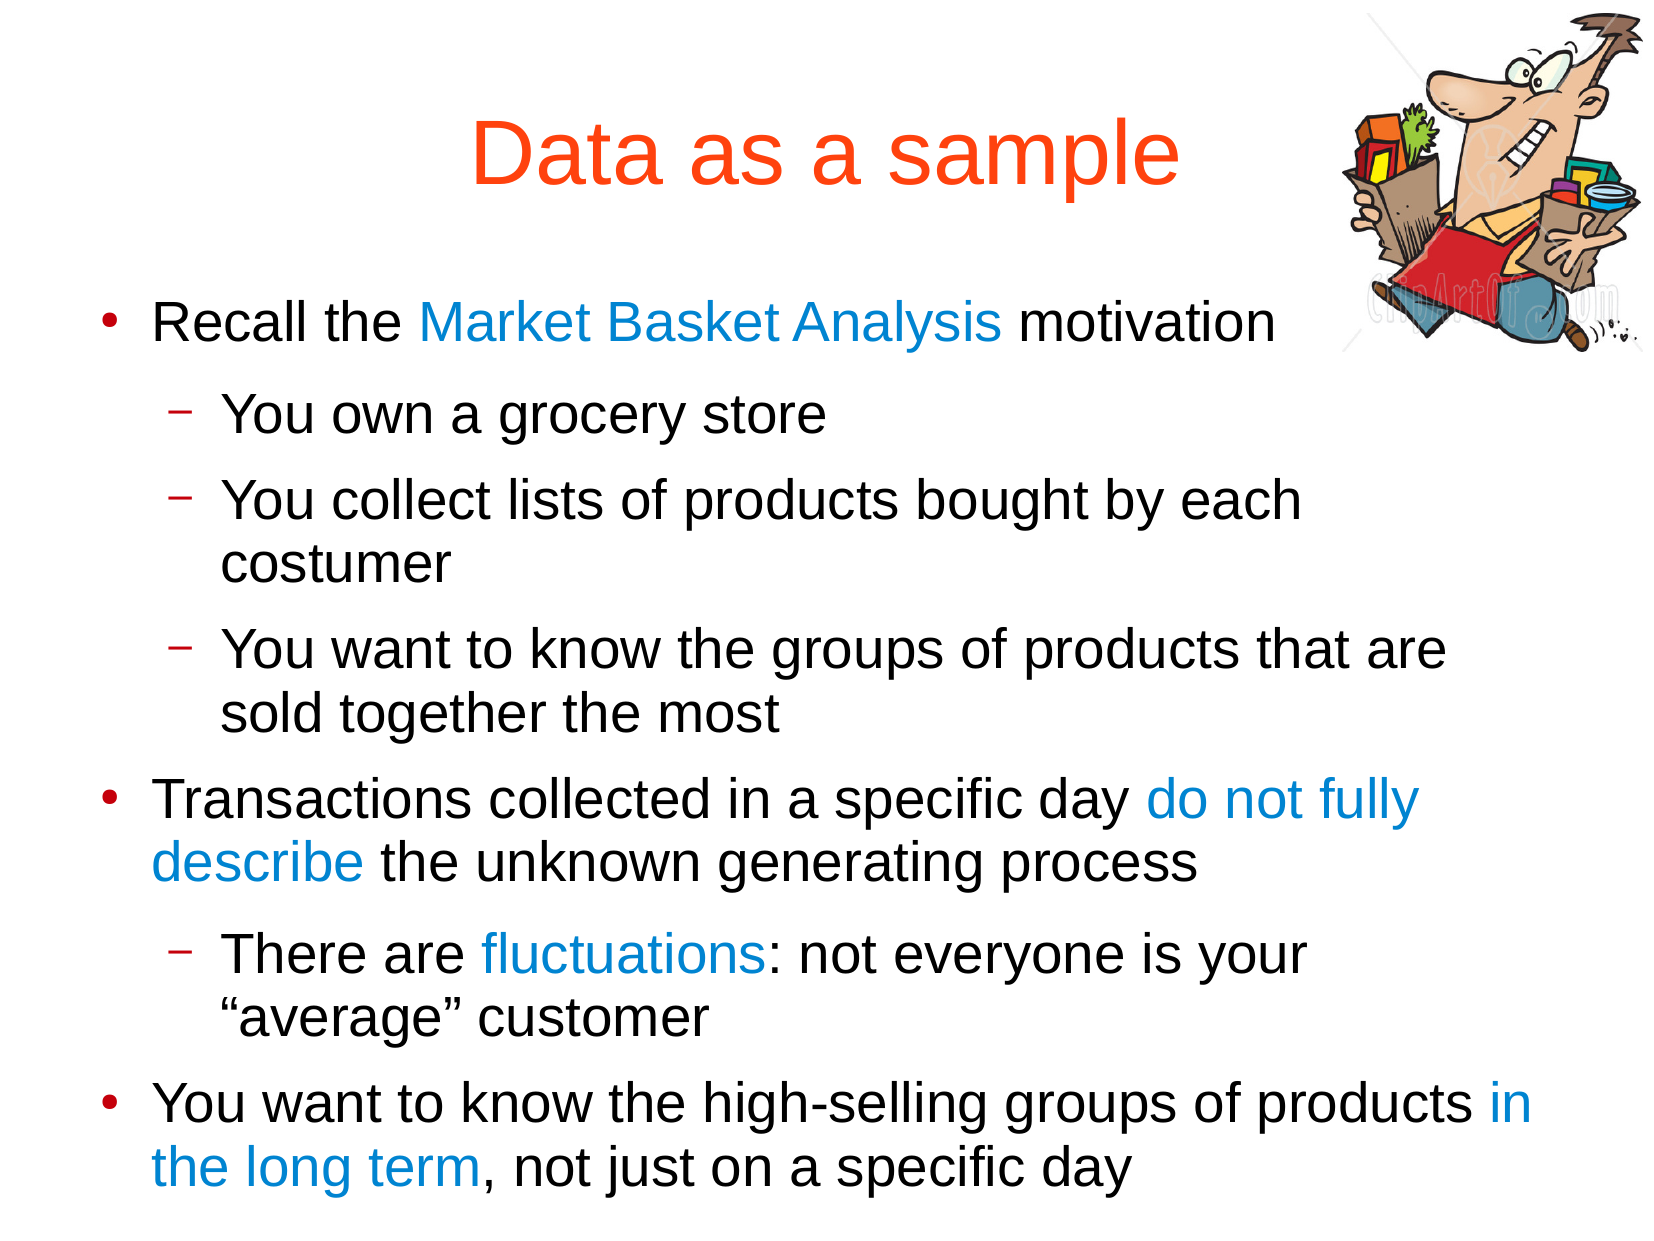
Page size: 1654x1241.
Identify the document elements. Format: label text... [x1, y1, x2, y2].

title Data as a sample [82, 49, 1342, 257]
picture [1342, 13, 1643, 352]
list Recall the Market Basket Analysis motivation You own a grocery store You collect lists of products bought by each costumer You want to know the groups of products that are sold together the most Transactions collected in a specific day do not fully describe the unknown generating process There are fluctuations: not everyone is your “average” customer You want to know the high-selling groups of products in the long term, not just on a specific day [82, 290, 1538, 1201]
